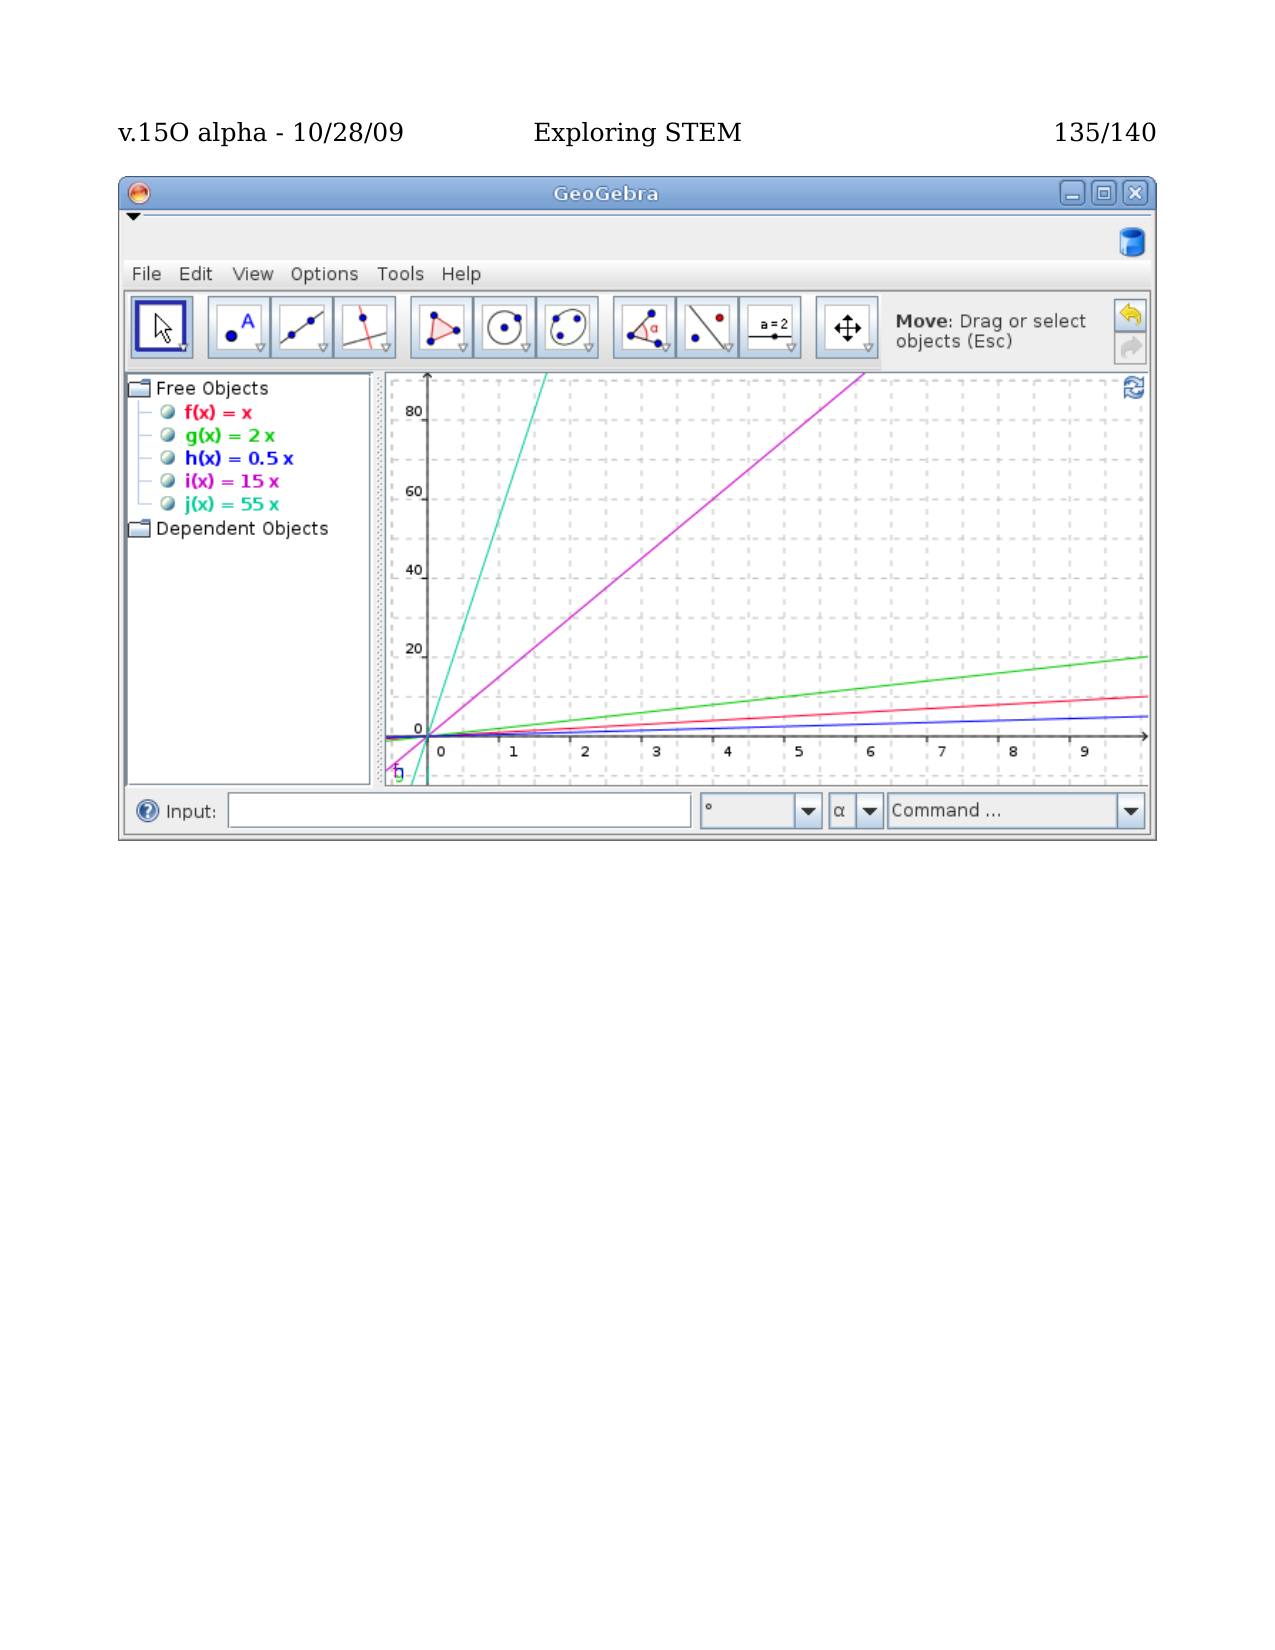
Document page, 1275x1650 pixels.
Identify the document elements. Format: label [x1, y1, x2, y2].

picture [118, 176, 1157, 841]
